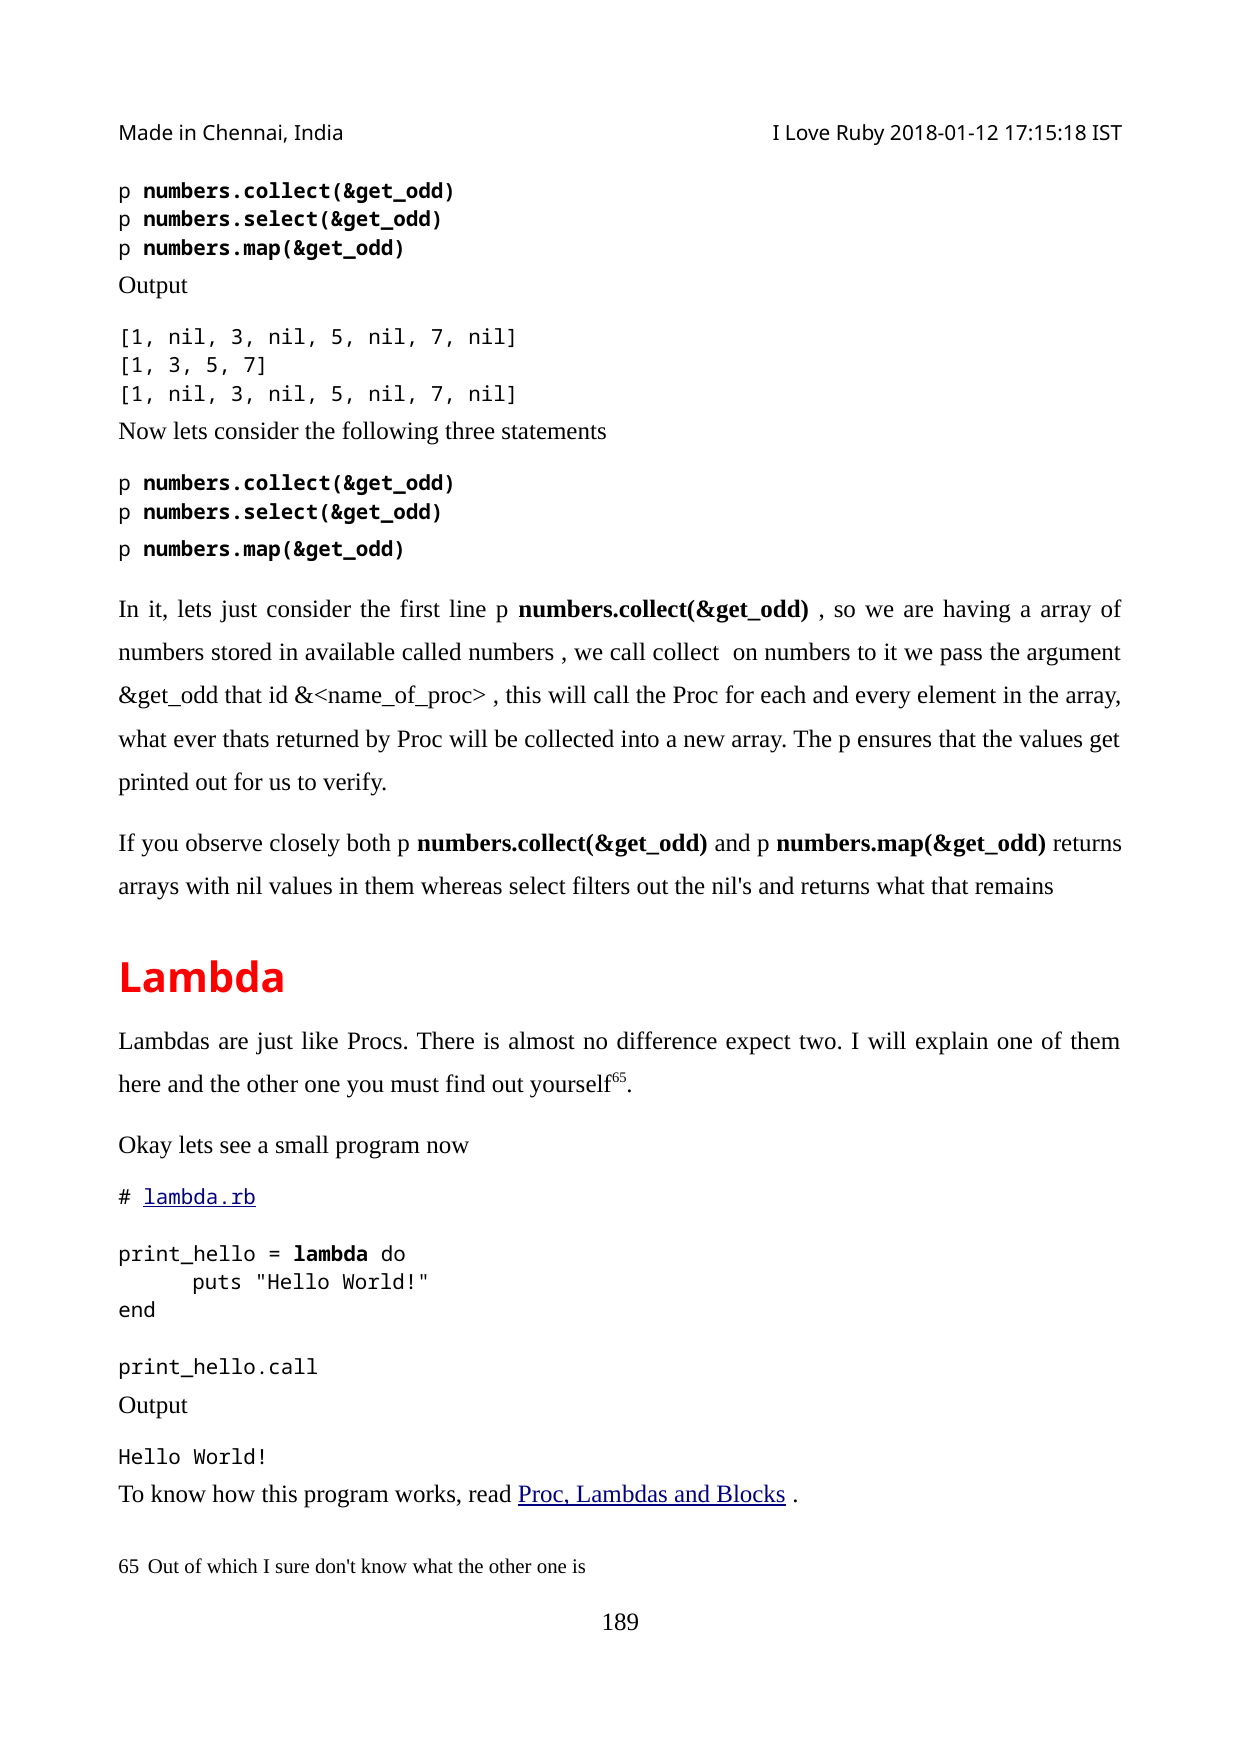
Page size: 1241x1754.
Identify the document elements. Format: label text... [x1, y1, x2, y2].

text [1, 3, 5, 7] [118, 351, 1122, 379]
text print_hello = lambda do [118, 1239, 1122, 1267]
text end [118, 1296, 1122, 1324]
text puts "Hello World!" [118, 1267, 1122, 1296]
text In it, lets just consider the first line p numbers.collect(&get_odd) , so we are having a array of numbers stored in available called numbers , we call collect on numbers to it we pass the argument &get_odd that id &<name_of_proc> , this will call the Proc for each and every element in the array, what ever thats returned by Proc will be collected into a new array. The p ensures that the values get printed out for us to verify. [118, 594, 1122, 796]
text # lambda.rb [118, 1182, 1122, 1210]
text To know how this program works, read Proc, Lambdas and Blocks . [118, 1479, 1122, 1508]
text Lambdas are just like Procs. There is almost no difference expect two. I will explain one of them here and the other one you must find out yourself. [118, 1026, 1122, 1098]
text Output [118, 270, 1122, 299]
text Now lets consider the following three statements [118, 416, 1122, 445]
text If you observe closely both p numbers.collect(&get_odd) and p numbers.map(&get_odd) returns arrays with nil values in them whereas select filters out the nil's and returns what that remains [118, 828, 1122, 899]
text p numbers.select(&get_odd) [118, 497, 1122, 525]
text Output [118, 1390, 1122, 1418]
text Out of which I sure don't know what the other one is [118, 1553, 1122, 1578]
text [1, nil, 3, nil, 5, nil, 7, nil] [118, 322, 1122, 351]
text p numbers.select(&get_odd) [118, 204, 1122, 233]
text Okay lets see a small program now [118, 1130, 1122, 1159]
text p numbers.collect(&get_odd) [118, 468, 1122, 497]
text [1, nil, 3, nil, 5, nil, 7, nil] [118, 379, 1122, 407]
text Hello World! [118, 1442, 1122, 1470]
text print_hello.call [118, 1352, 1122, 1381]
subtitle Lambda [118, 948, 1122, 1004]
text p numbers.map(&get_odd) [118, 534, 1122, 562]
text p numbers.map(&get_odd) [118, 233, 1122, 261]
text p numbers.collect(&get_odd) [118, 176, 1122, 204]
